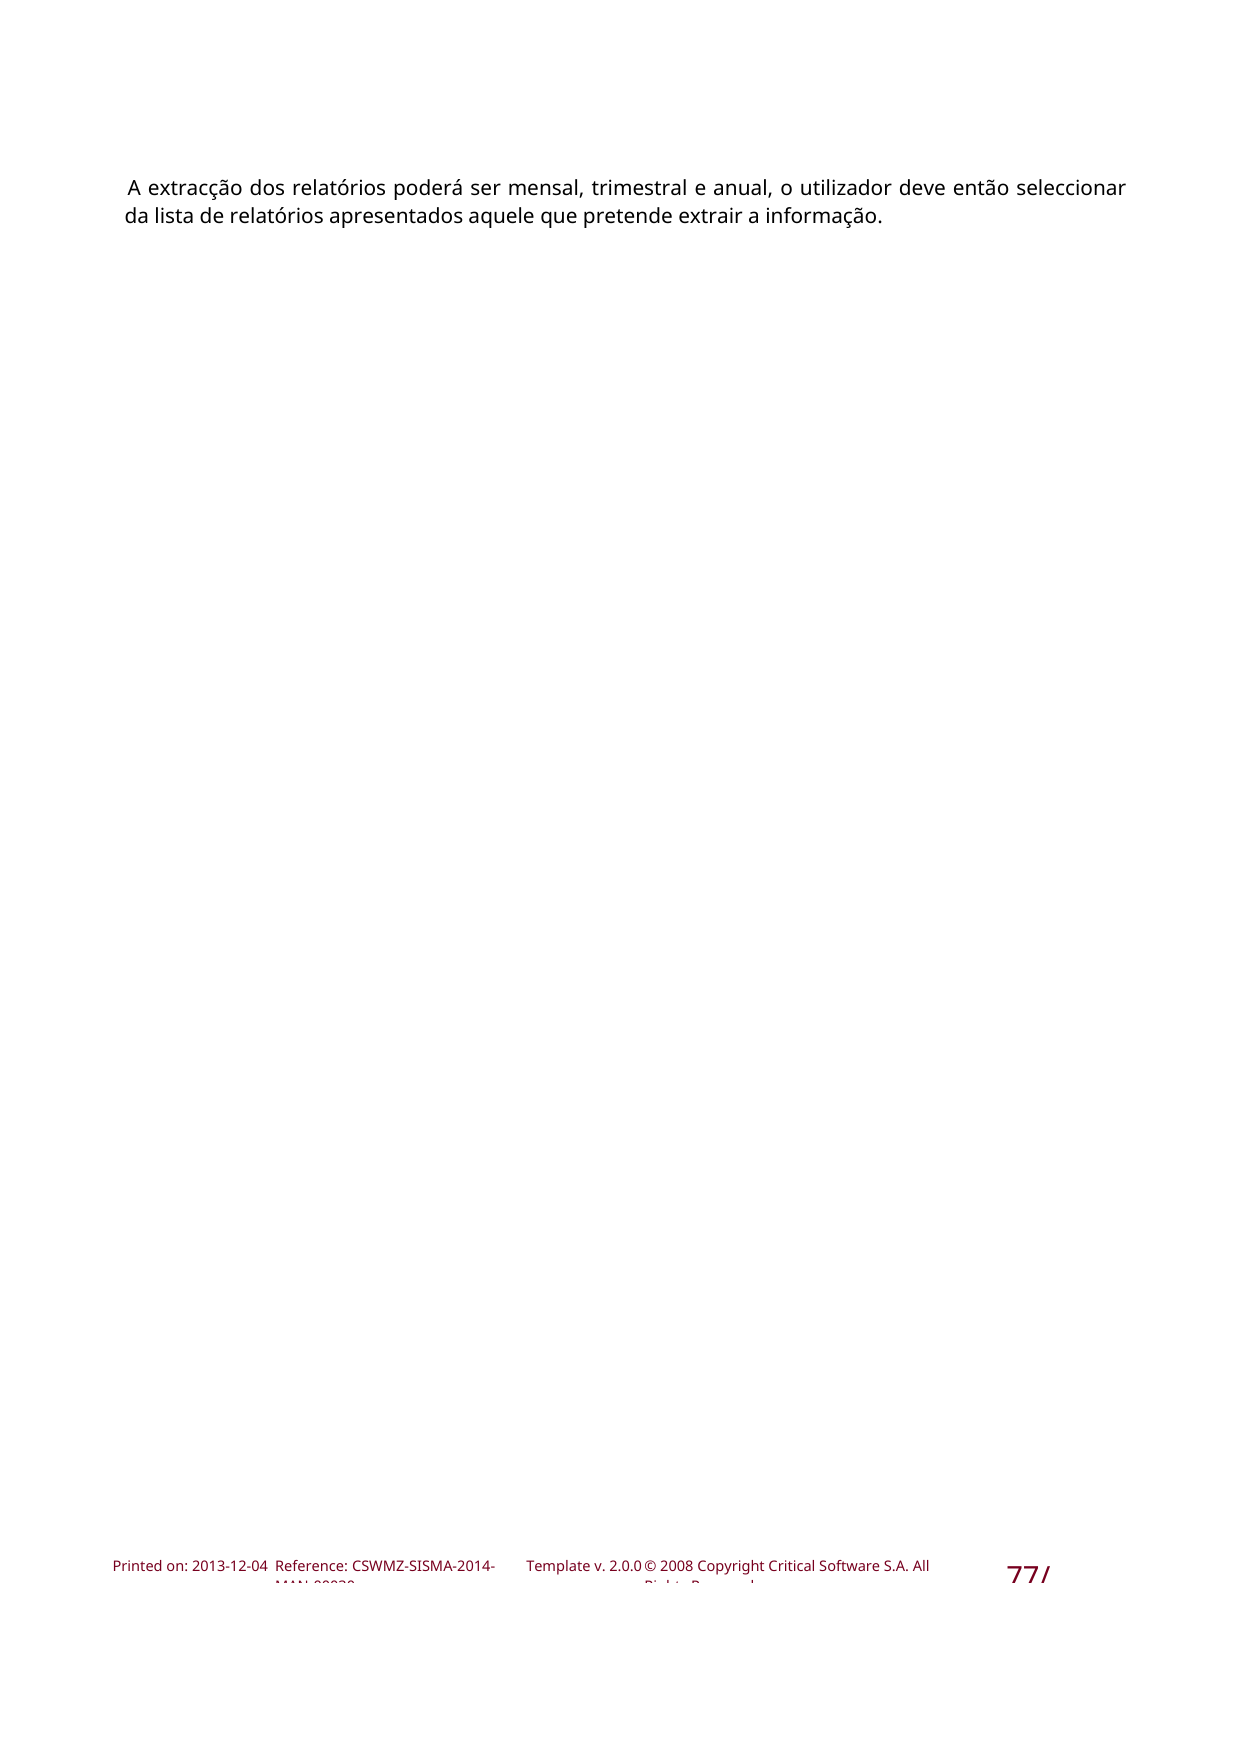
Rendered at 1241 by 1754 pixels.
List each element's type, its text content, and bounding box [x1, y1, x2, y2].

text A extracção dos relatórios poderá ser mensal, trimestral e anual, o utilizador deve então seleccionar da lista de relatórios apresentados aquele que pretende extrair a informação. [124, 173, 1128, 229]
